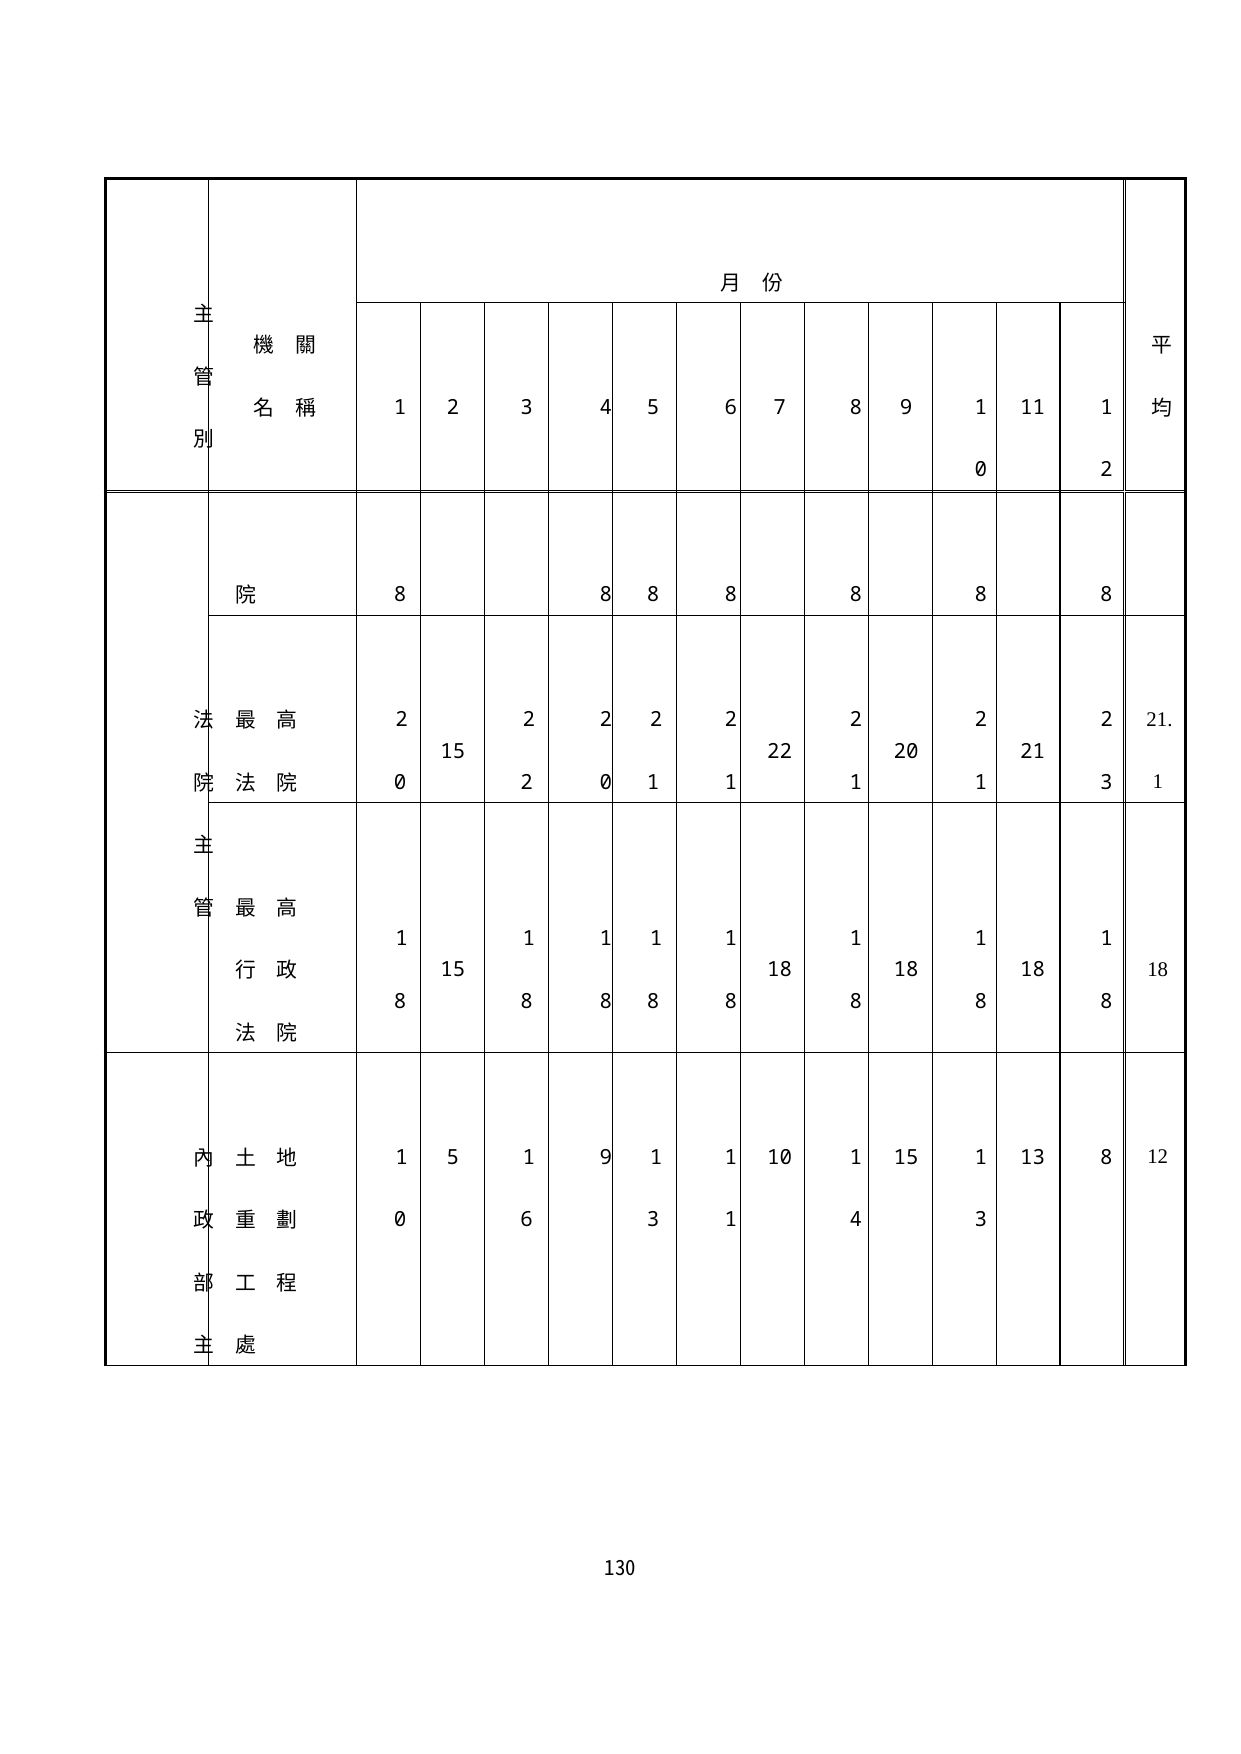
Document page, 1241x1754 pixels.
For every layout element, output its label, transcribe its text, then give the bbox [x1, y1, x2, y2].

table_cell 5 [421, 1053, 484, 1365]
table_cell 最高法院 [209, 616, 356, 802]
table_cell 8 [805, 303, 868, 490]
table_cell 21 [933, 616, 996, 802]
table_cell 23 [1061, 616, 1123, 802]
table_cell 8 [357, 493, 420, 615]
table_cell 12 [1061, 303, 1123, 490]
table_cell 21 [613, 616, 676, 802]
table_cell 18 [357, 803, 420, 1052]
table_cell 20 [549, 616, 612, 802]
table_cell 9 [549, 1053, 612, 1365]
table_cell [421, 493, 484, 615]
table_cell 15 [869, 1053, 932, 1365]
table_cell 12 [1126, 1053, 1184, 1365]
table_cell 司法院 [209, 493, 356, 615]
table_cell [869, 493, 932, 615]
table_cell 18 [549, 803, 612, 1052]
table_cell 3 [485, 303, 548, 490]
table_cell 8 [933, 493, 996, 615]
table_cell 7 [741, 303, 804, 490]
table_cell 1 [357, 303, 420, 490]
table_cell 最高行政法院 [209, 803, 356, 1052]
table_cell 11 [997, 303, 1059, 490]
table_cell 18 [933, 803, 996, 1052]
table_cell 司法院主管 [107, 493, 208, 1052]
table_cell 22 [485, 616, 548, 802]
table_cell 18 [485, 803, 548, 1052]
table_header 機關名稱 [209, 180, 356, 490]
table_cell 10 [357, 1053, 420, 1365]
table_header 月份 [357, 180, 1123, 302]
table_cell [741, 493, 804, 615]
table_cell 18 [869, 803, 932, 1052]
table_cell 18 [613, 803, 676, 1052]
table_cell 13 [933, 1053, 996, 1365]
table_cell 18 [1061, 803, 1123, 1052]
table_cell [1126, 493, 1184, 615]
table_cell 10 [741, 1053, 804, 1365]
table_cell [485, 493, 548, 615]
table_cell 9 [869, 303, 932, 490]
table_cell 18 [677, 803, 740, 1052]
table_cell 8 [549, 493, 612, 615]
table_cell 2 [421, 303, 484, 490]
table_cell 18 [997, 803, 1059, 1052]
table_cell 內政部主管 [107, 1053, 208, 1365]
table_cell 15 [421, 616, 484, 802]
table_cell 15 [421, 803, 484, 1052]
table_cell 13 [997, 1053, 1059, 1365]
table_cell 13 [613, 1053, 676, 1365]
table_cell 4 [549, 303, 612, 490]
table_header 平均 [1126, 180, 1184, 490]
table_cell 18 [805, 803, 868, 1052]
table_header 主管別 [107, 180, 208, 490]
table_cell 土地重劃工程處 [209, 1053, 356, 1365]
table_cell 8 [613, 493, 676, 615]
table_cell 5 [613, 303, 676, 490]
table_cell 16 [485, 1053, 548, 1365]
table_cell 21 [677, 616, 740, 802]
table_cell 20 [357, 616, 420, 802]
table_cell 11 [677, 1053, 740, 1365]
table_cell 21 [997, 616, 1059, 802]
table_cell 8 [805, 493, 868, 615]
table_cell 6 [677, 303, 740, 490]
table_cell [997, 493, 1059, 615]
table_cell 21 [805, 616, 868, 802]
table_cell 20 [869, 616, 932, 802]
table_cell 8 [1061, 493, 1123, 615]
table_cell 18 [1126, 803, 1184, 1052]
table_cell 21.1 [1126, 616, 1184, 802]
table_cell 8 [677, 493, 740, 615]
table_cell 22 [741, 616, 804, 802]
table_cell 18 [741, 803, 804, 1052]
table_cell 8 [1061, 1053, 1123, 1365]
table_cell 10 [933, 303, 996, 490]
table_cell 14 [805, 1053, 868, 1365]
